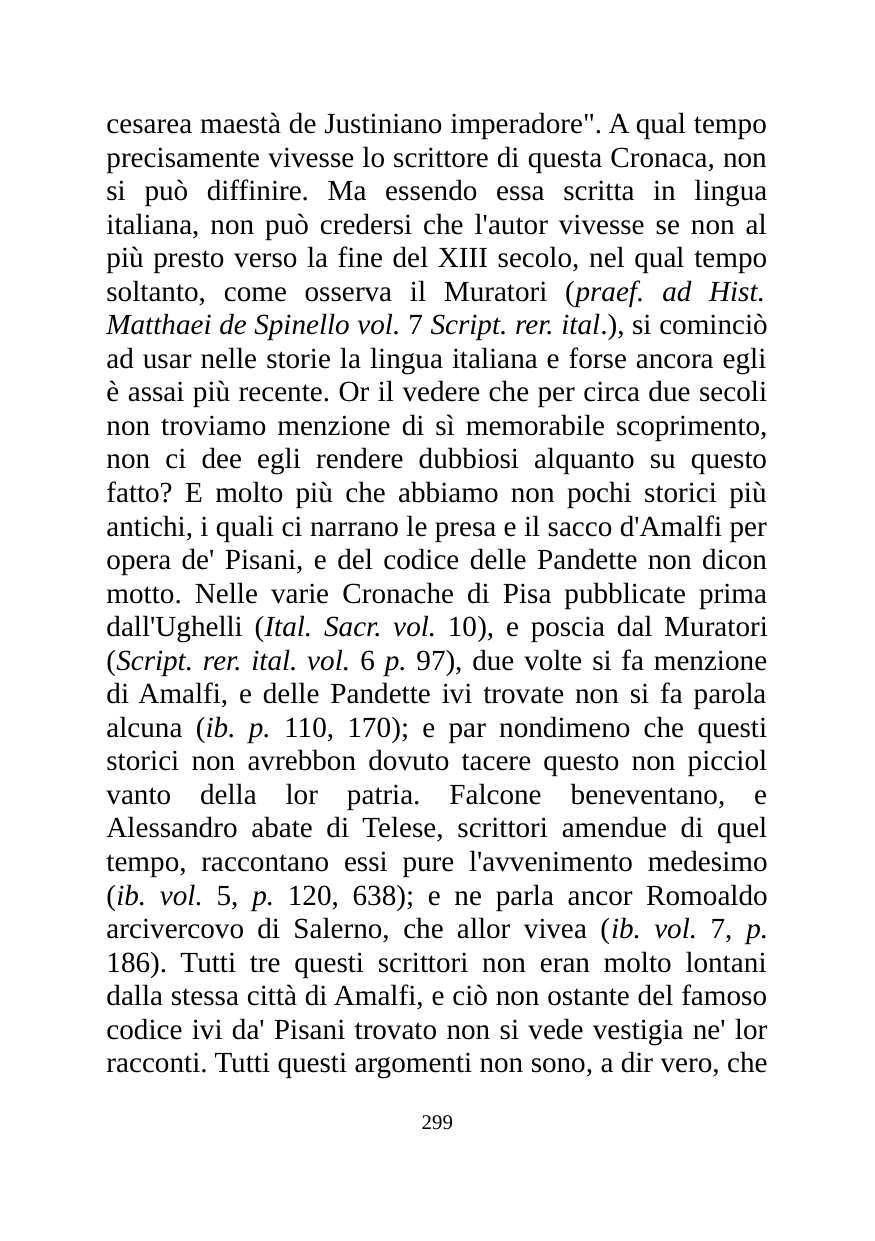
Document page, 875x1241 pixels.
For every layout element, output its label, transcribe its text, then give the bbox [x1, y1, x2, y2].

text cesarea maestà de Justiniano imperadore". A qual tempo precisamente vivesse lo scrittore di questa Cronaca, non si può diffinire. Ma essendo essa scritta in lingua italiana, non può credersi che l'autor vivesse se non al più presto verso la fine del XIII secolo, nel qual tempo soltanto, come osserva il Muratori (praef. ad Hist. Matthaei de Spinello vol. 7 Script. rer. ital.), si cominciò ad usar nelle storie la lingua italiana e forse ancora egli è assai più recente. Or il vedere che per circa due secoli non troviamo menzione di sì memorabile scoprimento, non ci dee egli rendere dubbiosi alquanto su questo fatto? E molto più che abbiamo non pochi storici più antichi, i quali ci narrano le presa e il sacco d'Amalfi per opera de' Pisani, e del codice delle Pandette non dicon motto. Nelle varie Cronache di Pisa pubblicate prima dall'Ughelli (Ital. Sacr. vol. 10), e poscia dal Muratori (Script. rer. ital. vol. 6 p. 97), due volte si fa menzione di Amalfi, e delle Pandette ivi trovate non si fa parola alcuna (ib. p. 110, 170); e par nondimeno che questi storici non avrebbon dovuto tacere questo non picciol vanto della lor patria. Falcone beneventano, e Alessandro abate di Telese, scrittori amendue di quel tempo, raccontano essi pure l'avvenimento medesimo (ib. vol. 5, p. 120, 638); e ne parla ancor Romoaldo arcivercovo di Salerno, che allor vivea (ib. vol. 7, p. 186). Tutti tre questi scrittori non eran molto lontani dalla stessa città di Amalfi, e ciò non ostante del famoso codice ivi da' Pisani trovato non si vede vestigia ne' lor racconti. Tutti questi argomenti non sono, a dir vero, che [106, 106, 768, 1079]
